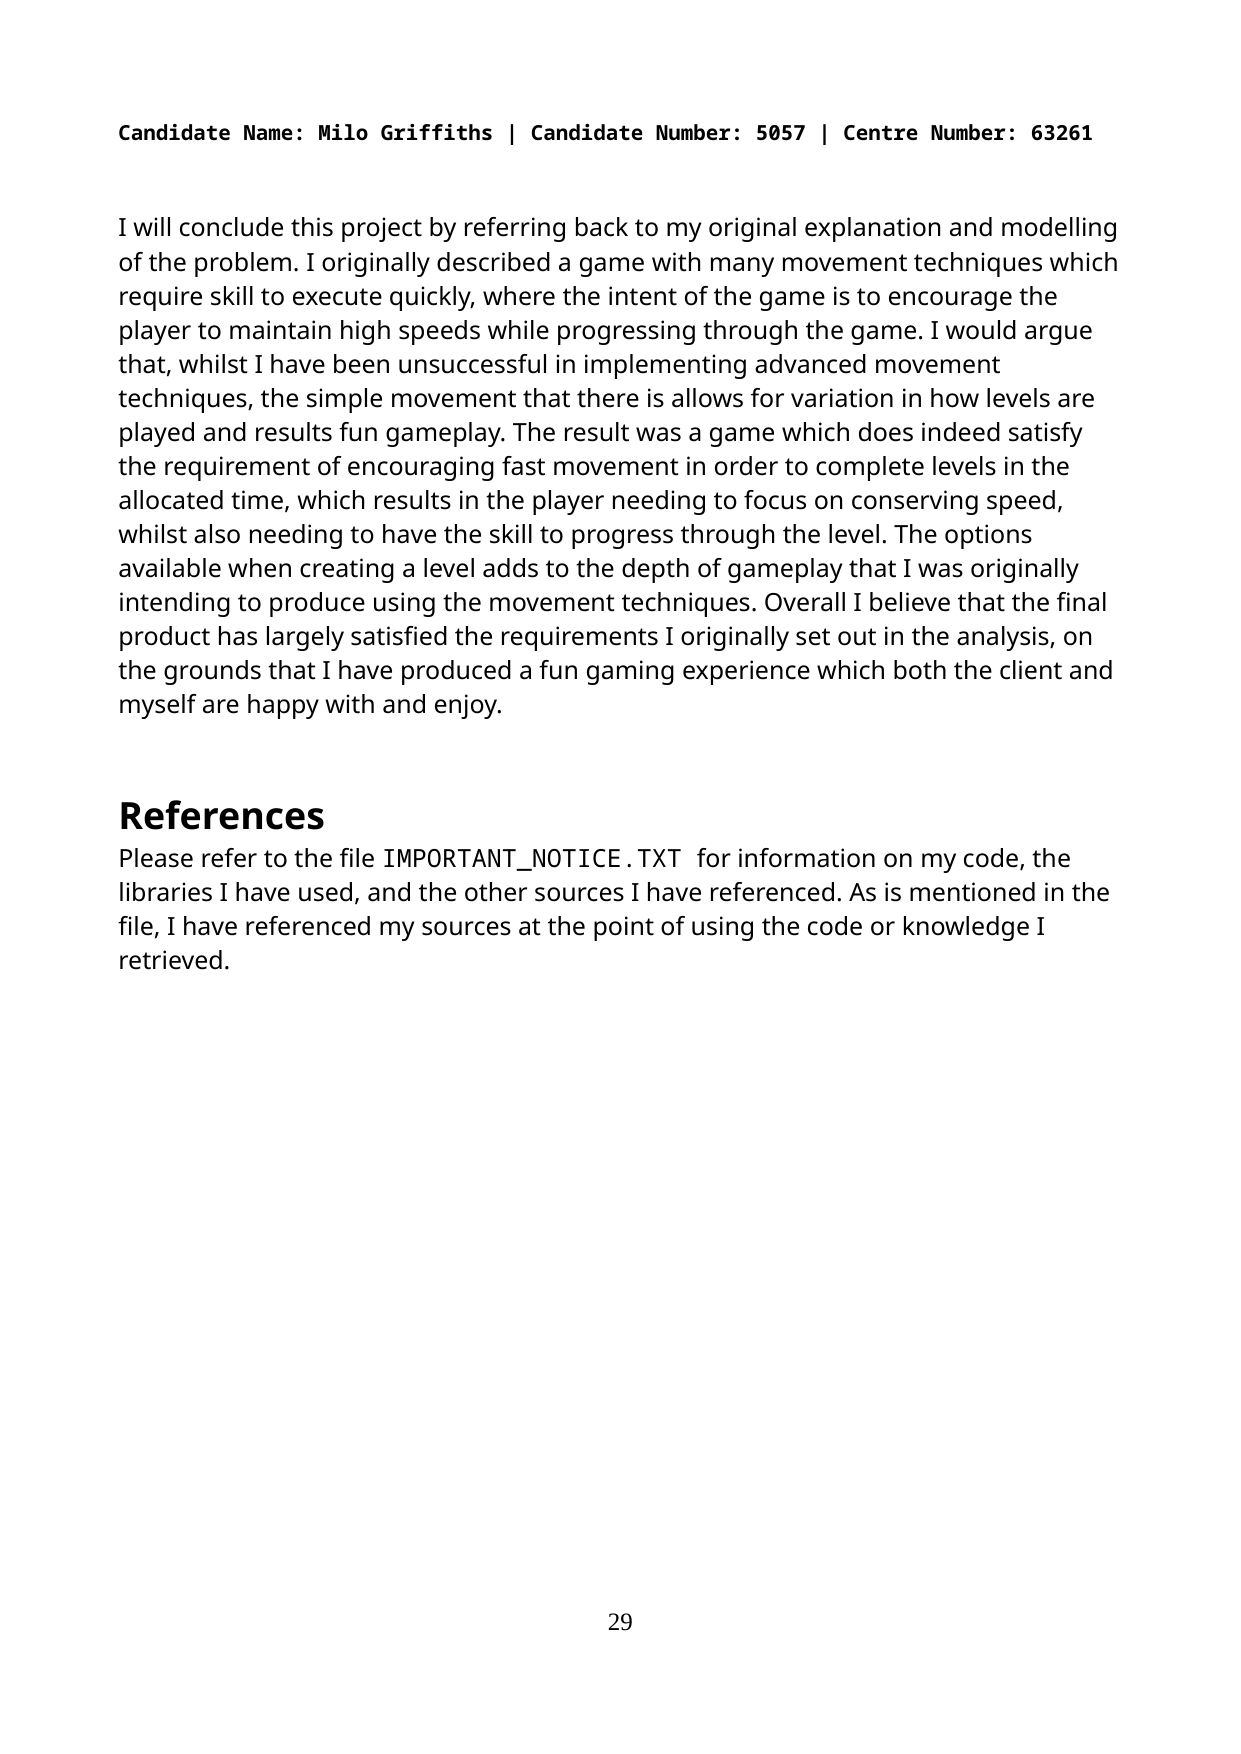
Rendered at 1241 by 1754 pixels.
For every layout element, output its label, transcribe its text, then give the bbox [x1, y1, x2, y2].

text Please refer to the file IMPORTANT_NOTICE.TXT for information on my code, the libraries I have used, and the other sources I have referenced. As is mentioned in the file, I have referenced my sources at the point of using the code or knowledge I retrieved. [118, 840, 1122, 976]
text I will conclude this project by referring back to my original explanation and modelling of the problem. I originally described a game with many movement techniques which require skill to execute quickly, where the intent of the game is to encourage the player to maintain high speeds while progressing through the game. I would argue that, whilst I have been unsuccessful in implementing advanced movement techniques, the simple movement that there is allows for variation in how levels are played and results fun gameplay. The result was a game which does indeed satisfy the requirement of encouraging fast movement in order to complete levels in the allocated time, which results in the player needing to focus on conserving speed, whilst also needing to have the skill to progress through the level. The options available when creating a level adds to the depth of gameplay that I was originally intending to produce using the movement techniques. Overall I believe that the final product has largely satisfied the requirements I originally set out in the analysis, on the grounds that I have produced a fun gaming experience which both the client and myself are happy with and enjoy. [118, 210, 1122, 721]
text References [118, 789, 1122, 840]
